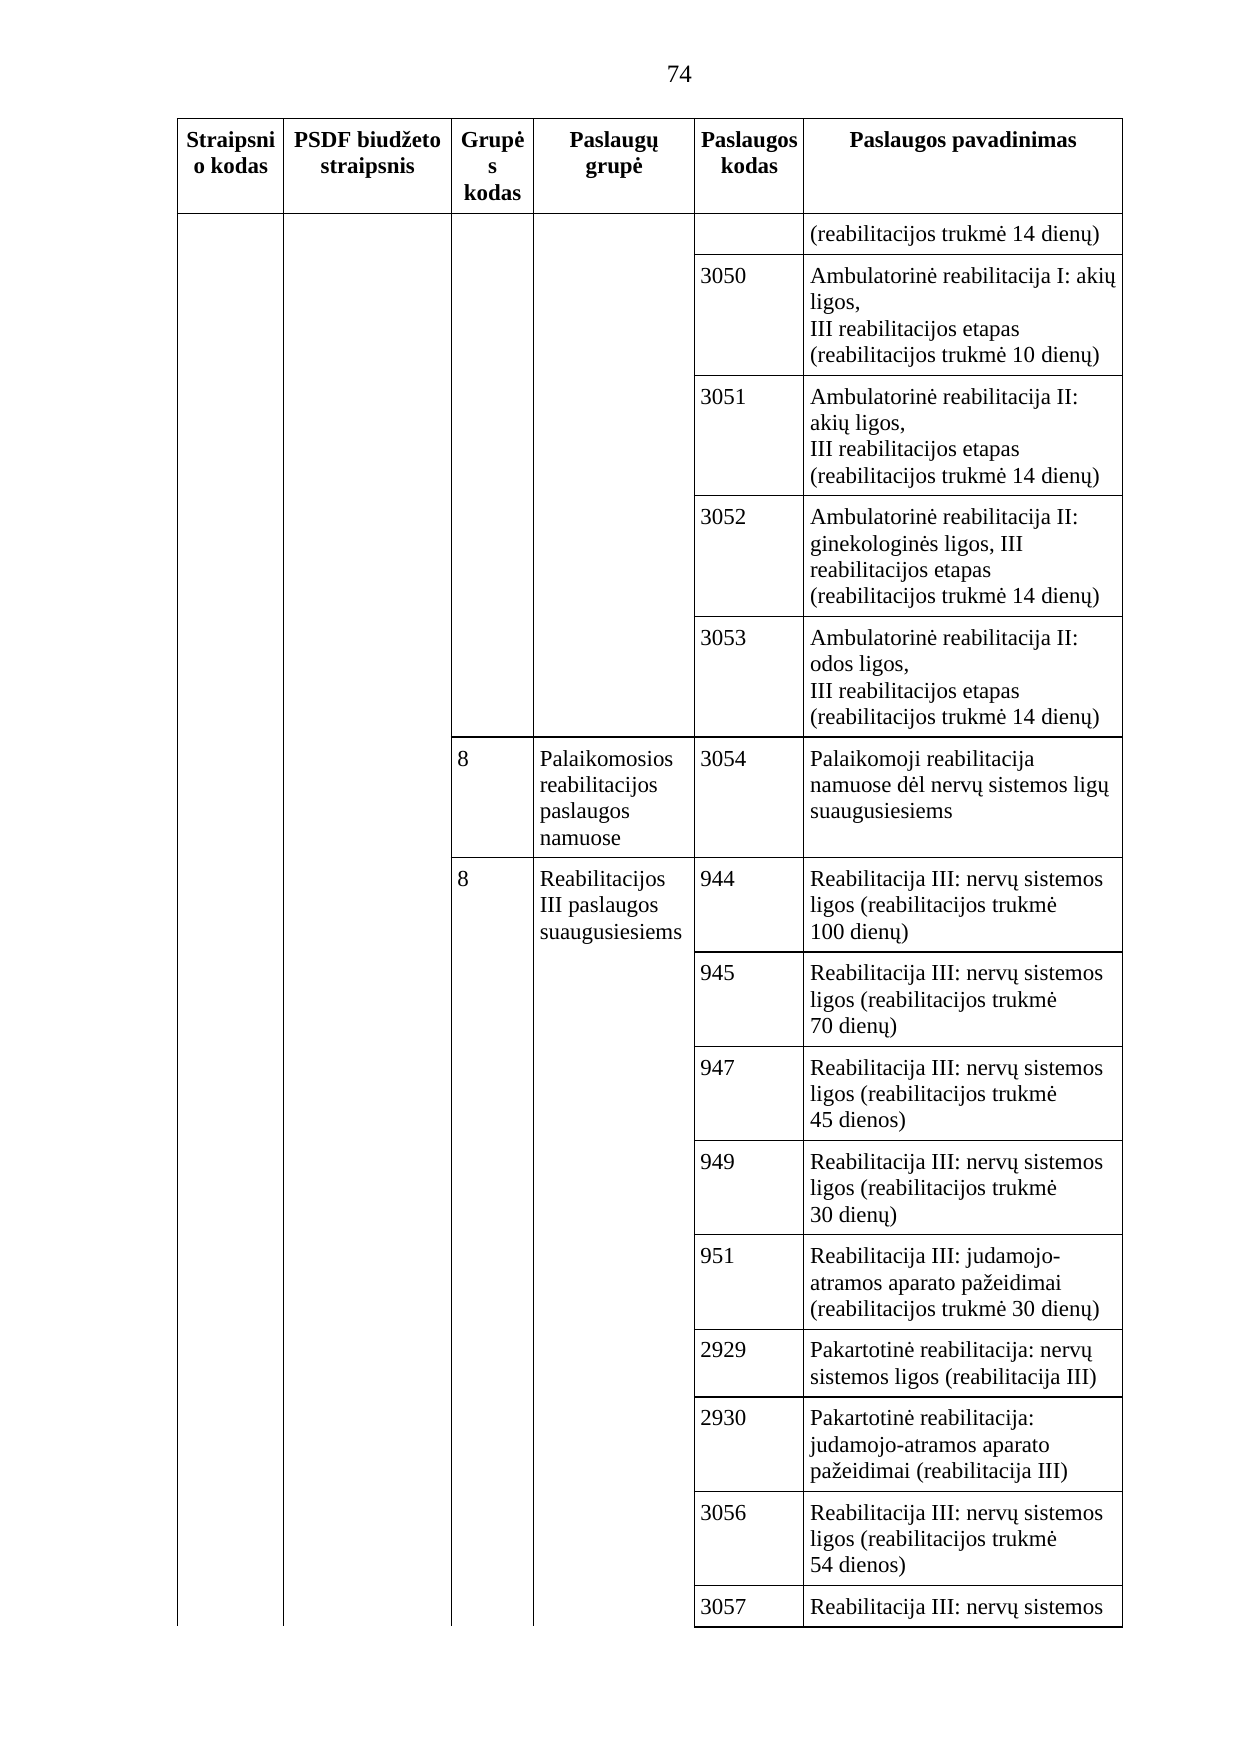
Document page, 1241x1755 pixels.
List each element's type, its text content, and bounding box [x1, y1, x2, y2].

table_cell 3050 [695, 255, 803, 374]
table_cell Reabilitacija III: nervų sistemos [804, 1586, 1122, 1626]
table_cell [284, 1491, 451, 1585]
table_cell Reabilitacija III: judamojo-atramos aparato pažeidimai (reabilitacijos trukmė 30 dienų) [804, 1235, 1122, 1328]
table_cell [452, 495, 533, 616]
table_cell [452, 1140, 533, 1234]
table_cell [178, 857, 283, 951]
table_cell [284, 1396, 451, 1491]
table_cell [284, 1140, 451, 1234]
table_cell [178, 1234, 283, 1328]
table_cell [534, 495, 694, 616]
table_cell [534, 214, 694, 254]
table_cell Reabilitacija III: nervų sistemos ligos (reabilitacijos trukmė 54 dienos) [804, 1492, 1122, 1585]
table_cell [452, 375, 533, 495]
table_cell [452, 1491, 533, 1585]
table_cell [452, 1234, 533, 1328]
table_cell [695, 214, 803, 254]
table_cell [452, 951, 533, 1046]
table_cell [534, 254, 694, 374]
table_cell [452, 214, 533, 254]
table_cell 3054 [695, 738, 803, 857]
table_cell 951 [695, 1235, 803, 1328]
table_cell [178, 254, 283, 374]
table_cell [534, 1140, 694, 1234]
table_cell [284, 616, 451, 736]
table_cell 3057 [695, 1586, 803, 1626]
table_cell [284, 495, 451, 616]
table_cell [284, 951, 451, 1046]
table_cell Reabilitacija III: nervų sistemos ligos (reabilitacijos trukmė 30 dienų) [804, 1141, 1122, 1234]
table_cell [452, 1396, 533, 1491]
table_cell [534, 1234, 694, 1328]
table_cell [534, 951, 694, 1046]
table_cell [178, 616, 283, 736]
table_header Straipsnio kodas [178, 119, 283, 212]
table_cell Palaikomosios reabilitacijos paslaugos namuose [534, 738, 694, 857]
table_cell 8 [452, 738, 533, 857]
table_cell [534, 1329, 694, 1396]
table_cell [452, 254, 533, 374]
table_cell 2930 [695, 1398, 803, 1491]
table_cell Pakartotinė reabilitacija: nervų sistemos ligos (reabilitacija III) [804, 1330, 1122, 1396]
table_header Paslaugų grupė [534, 119, 694, 212]
table_cell [178, 951, 283, 1046]
table_cell [284, 1585, 451, 1626]
table_cell 2929 [695, 1330, 803, 1396]
table_cell [534, 1046, 694, 1140]
table_cell [284, 214, 451, 254]
table_cell [534, 1396, 694, 1491]
table_cell [178, 375, 283, 495]
table_cell [284, 1234, 451, 1328]
table_cell [284, 254, 451, 374]
table_cell [284, 1329, 451, 1396]
table_cell Reabilitacijos III paslaugos suaugusiesiems [534, 858, 694, 951]
table_cell Palaikomoji reabilitacija namuose dėl nervų sistemos ligų suaugusiesiems [804, 738, 1122, 857]
table_cell [452, 1585, 533, 1626]
table_cell 8 [452, 858, 533, 951]
table_header PSDF biudžeto straipsnis [284, 119, 451, 212]
table_cell [178, 1046, 283, 1140]
table_cell [178, 495, 283, 616]
table_cell [178, 1329, 283, 1396]
table_cell 947 [695, 1047, 803, 1140]
table_cell 949 [695, 1141, 803, 1234]
table_header Grupės kodas [452, 119, 533, 212]
table_cell 3051 [695, 376, 803, 495]
table_cell [534, 1491, 694, 1585]
table_cell [284, 1046, 451, 1140]
table_cell Reabilitacija III: nervų sistemos ligos (reabilitacijos trukmė 70 dienų) [804, 953, 1122, 1046]
table_cell [534, 375, 694, 495]
table_header Paslaugos pavadinimas [804, 119, 1122, 212]
table_cell Reabilitacija III: nervų sistemos ligos (reabilitacijos trukmė 100 dienų) [804, 858, 1122, 951]
table_header Paslaugos kodas [695, 119, 803, 212]
table_cell Ambulatorinė reabilitacija II: odos ligos, III reabilitacijos etapas (reabilitacijos trukmė 14 dienų) [804, 617, 1122, 736]
table_cell 3052 [695, 496, 803, 616]
table_cell [452, 1329, 533, 1396]
table_cell [178, 1140, 283, 1234]
table_cell [284, 736, 451, 857]
table_cell [534, 616, 694, 736]
table_cell [452, 1046, 533, 1140]
table_cell [534, 1585, 694, 1626]
table_cell [178, 736, 283, 857]
table_cell 3053 [695, 617, 803, 736]
table_cell [178, 1491, 283, 1585]
table_cell Ambulatorinė reabilitacija II: ginekologinės ligos, III reabilitacijos etapas (reabilitacijos trukmė 14 dienų) [804, 496, 1122, 616]
table_cell 3056 [695, 1492, 803, 1585]
table_cell [178, 214, 283, 254]
table_cell [178, 1396, 283, 1491]
table_cell [178, 1585, 283, 1626]
table_cell (reabilitacijos trukmė 14 dienų) [804, 214, 1122, 254]
table_cell Ambulatorinė reabilitacija II: akių ligos, III reabilitacijos etapas (reabilitacijos trukmė 14 dienų) [804, 376, 1122, 495]
table_cell 944 [695, 858, 803, 951]
table_cell Ambulatorinė reabilitacija I: akių ligos, III reabilitacijos etapas (reabilitacijos trukmė 10 dienų) [804, 255, 1122, 374]
table_cell [284, 857, 451, 951]
table_cell Reabilitacija III: nervų sistemos ligos (reabilitacijos trukmė 45 dienos) [804, 1047, 1122, 1140]
table_cell Pakartotinė reabilitacija: judamojo-atramos aparato pažeidimai (reabilitacija III) [804, 1398, 1122, 1491]
table_cell [452, 616, 533, 736]
table_cell [284, 375, 451, 495]
table_cell 945 [695, 953, 803, 1046]
